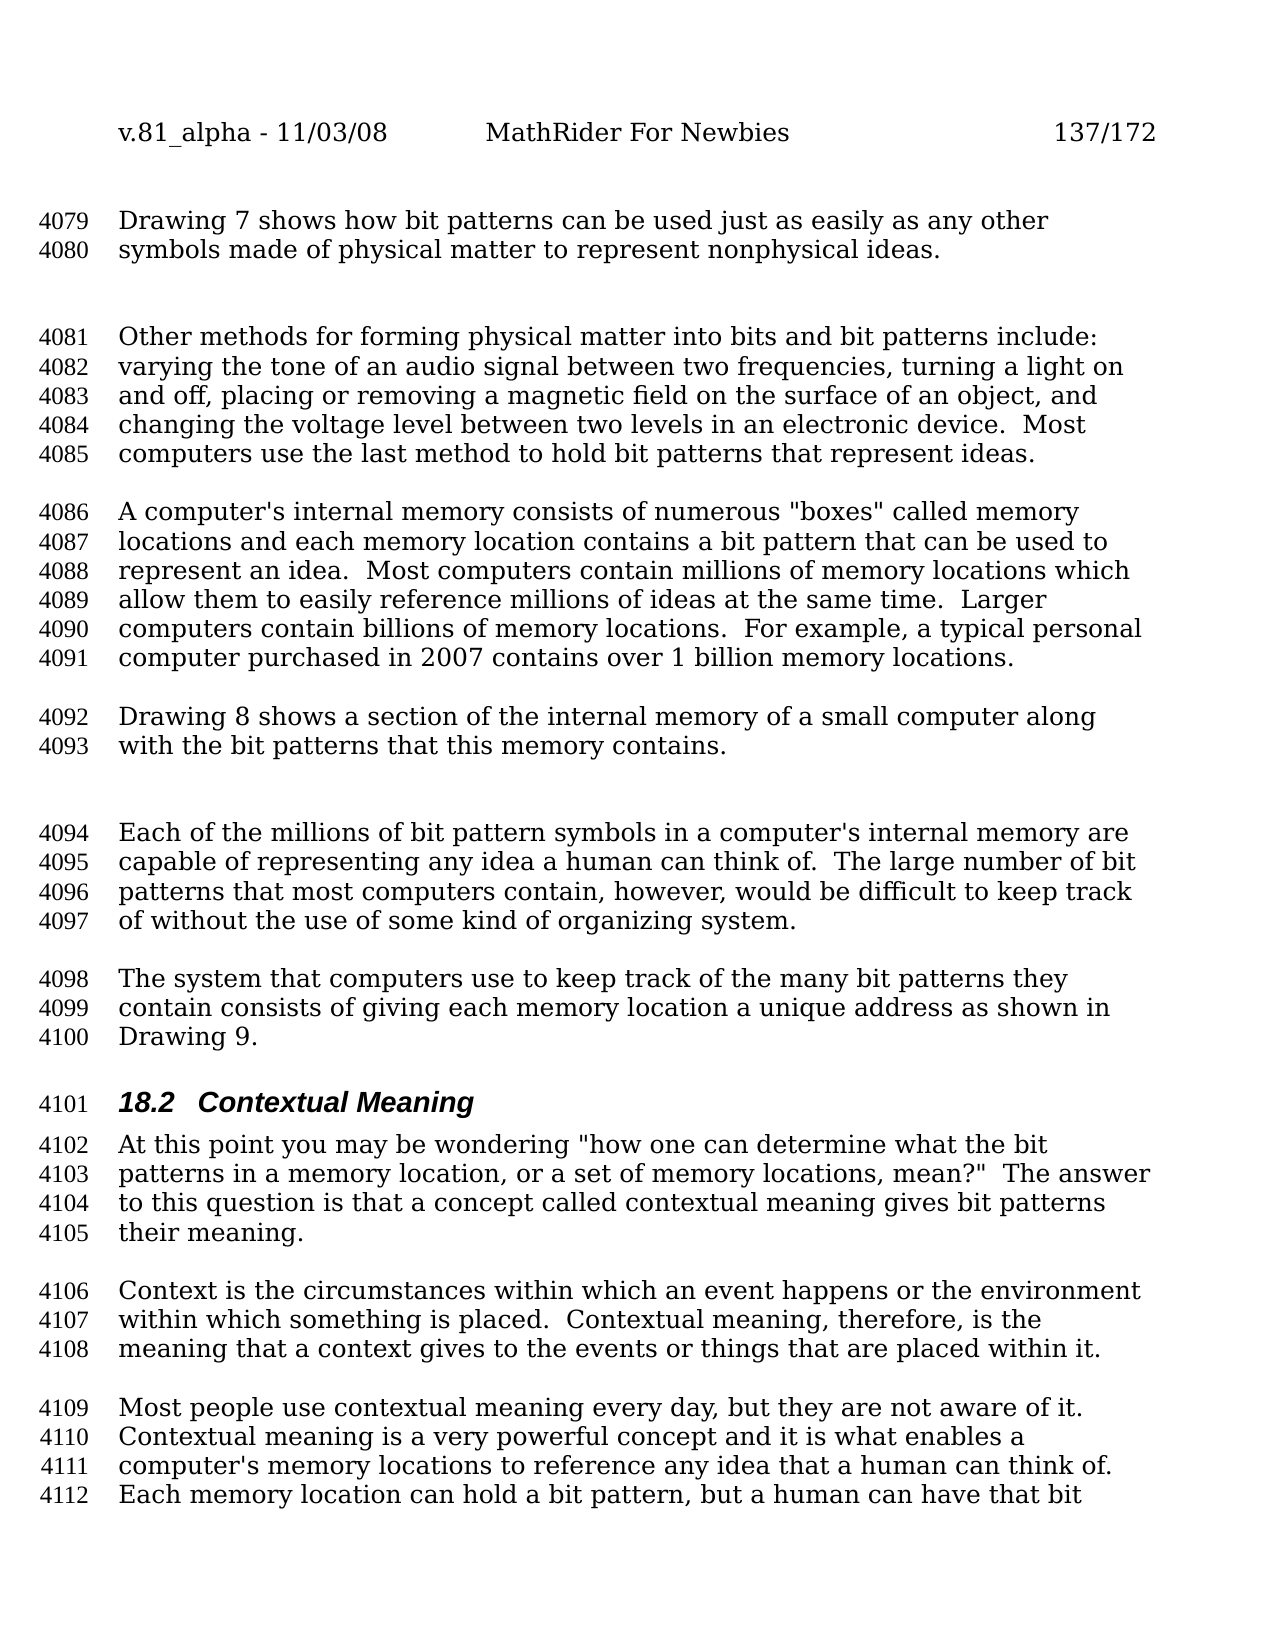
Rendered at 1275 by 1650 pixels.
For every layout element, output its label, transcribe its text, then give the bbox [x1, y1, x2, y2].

text Drawing 8 shows a section of the internal memory of a small computer along with the bit patterns that this memory contains. [118, 702, 1157, 760]
text A computer's internal memory consists of numerous "boxes" called memory locations and each memory location contains a bit pattern that can be used to represent an idea. Most computers contain millions of memory locations which allow them to easily reference millions of ideas at the same time. Larger computers contain billions of memory locations. For example, a typical personal computer purchased in 2007 contains over 1 billion memory locations. [118, 498, 1157, 673]
text The system that computers use to keep track of the many bit patterns they contain consists of giving each memory location a unique address as shown in Drawing 9. [118, 964, 1157, 1052]
text Context is the circumstances within which an event happens or the environment within which something is placed. Contextual meaning, therefore, is the meaning that a context gives to the events or things that are placed within it. [118, 1276, 1157, 1364]
text Other methods for forming physical matter into bits and bit patterns include: varying the tone of an audio signal between two frequencies, turning a light on and off, placing or removing a magnetic field on the surface of an object, and changing the voltage level between two levels in an electronic device. Most computers use the last method to hold bit patterns that represent ideas. [118, 323, 1157, 468]
text Each of the millions of bit pattern symbols in a computer's internal memory are capable of representing any idea a human can think of. The large number of bit patterns that most computers contain, however, would be difficult to keep track of without the use of some kind of organizing system. [118, 818, 1157, 935]
subtitle Contextual Meaning [118, 1085, 1157, 1118]
text At this point you may be wondering "how one can determine what the bit patterns in a memory location, or a set of memory locations, mean?" The answer to this question is that a concept called contextual meaning gives bit patterns their meaning. [118, 1130, 1157, 1247]
text Drawing 7 shows how bit patterns can be used just as easily as any other symbols made of physical matter to represent nonphysical ideas. [118, 206, 1157, 264]
text Most people use contextual meaning every day, but they are not aware of it. Contextual meaning is a very powerful concept and it is what enables a computer's memory locations to reference any idea that a human can think of. Each memory location can hold a bit pattern, but a human can have that bit [118, 1393, 1157, 1509]
